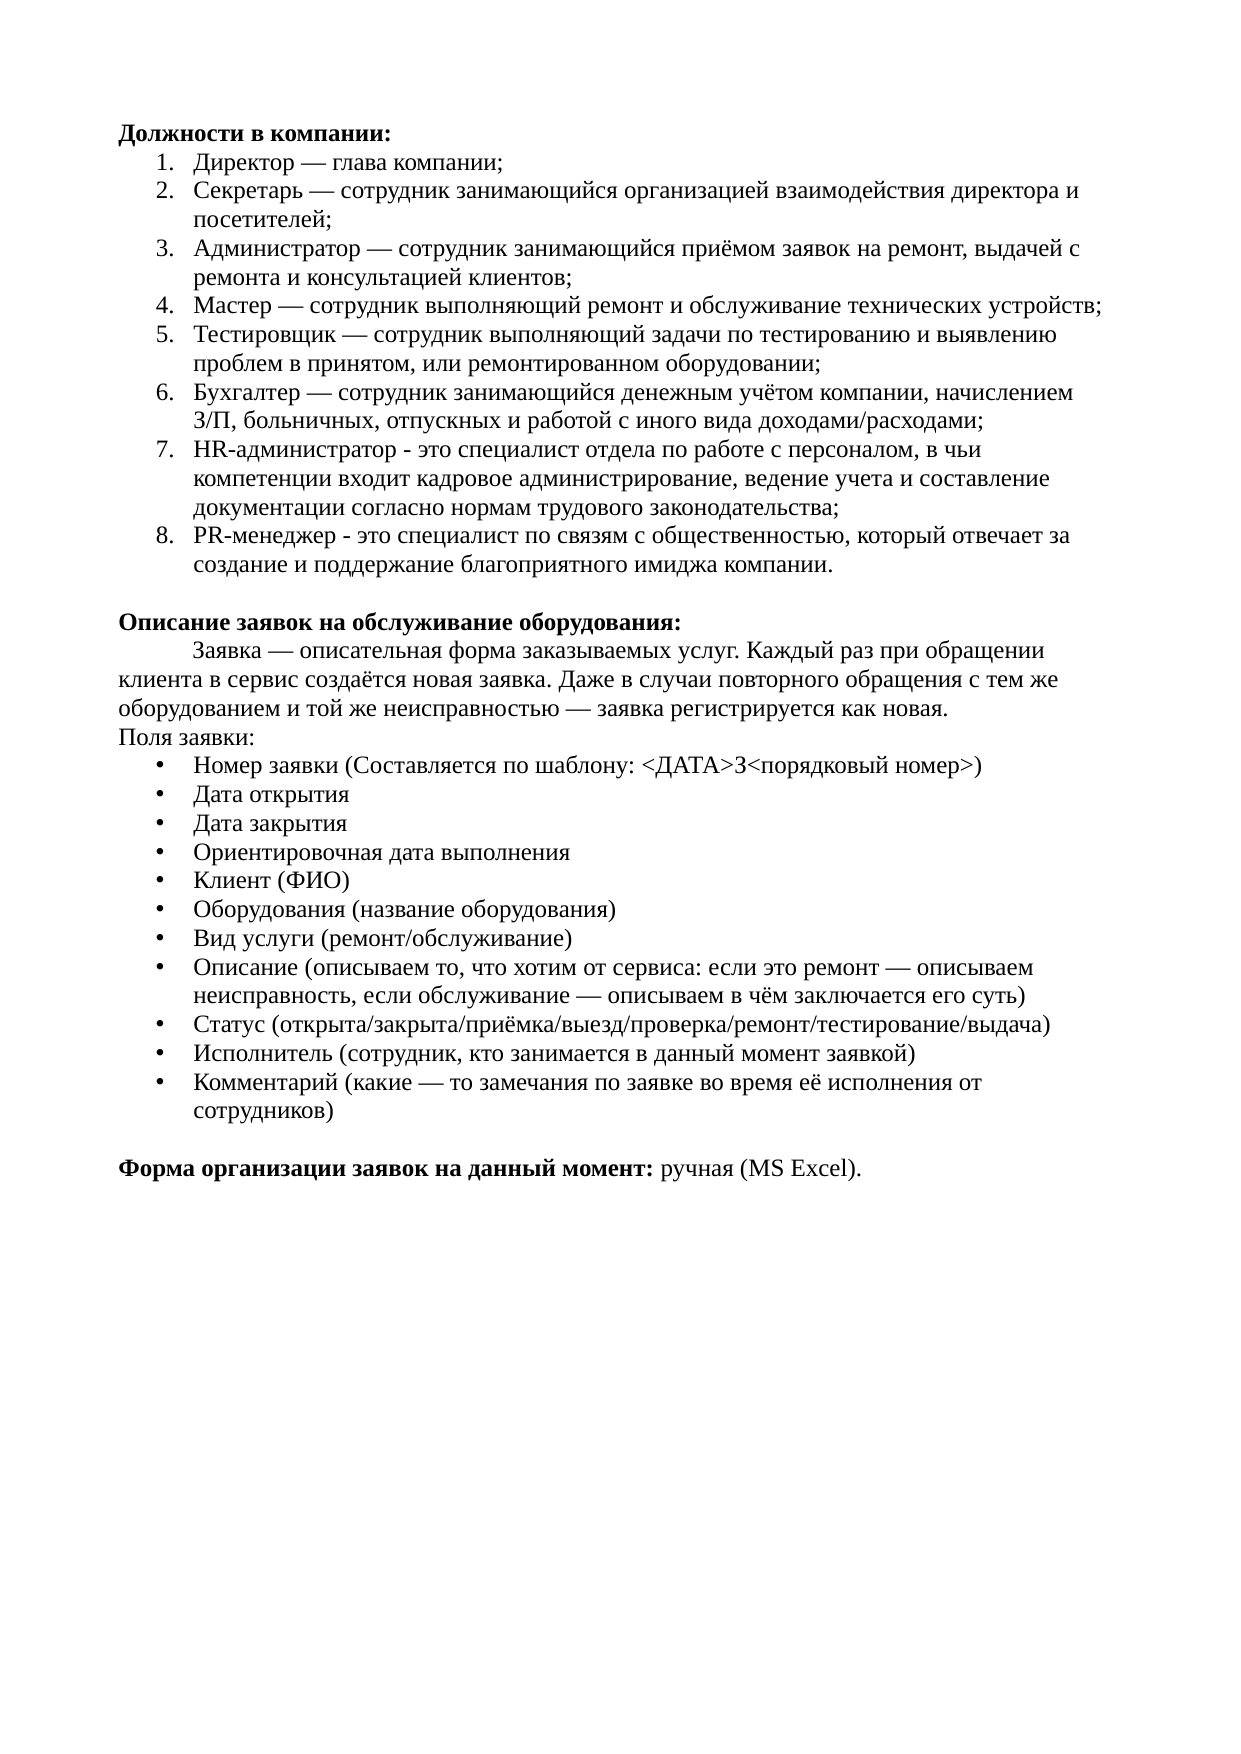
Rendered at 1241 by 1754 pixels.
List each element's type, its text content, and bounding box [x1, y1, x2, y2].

list Оборудования (название оборудования) [156, 894, 1122, 923]
list Директор — глава компании; [156, 147, 1122, 176]
text Форма организации заявок на данный момент: ручная (MS Excel). [118, 1153, 1122, 1182]
list Дата открытия [156, 779, 1122, 808]
list Администратор — сотрудник занимающийся приёмом заявок на ремонт, выдачей с ремонта и консультацией клиентов; [156, 233, 1122, 291]
list Бухгалтер — сотрудник занимающийся денежным учётом компании, начислением З/П, больничных, отпускных и работой с иного вида доходами/расходами; [156, 377, 1122, 434]
list Вид услуги (ремонт/обслуживание) [156, 923, 1122, 952]
text Поля заявки: [118, 722, 1122, 751]
list Тестировщик — сотрудник выполняющий задачи по тестированию и выявлению проблем в принятом, или ремонтированном оборудовании; [156, 319, 1122, 377]
list Описание (описываем то, что хотим от сервиса: если это ремонт — описываем неисправность, если обслуживание — описываем в чём заключается его суть) [156, 952, 1122, 1009]
list Ориентировочная дата выполнения [156, 837, 1122, 866]
list Дата закрытия [156, 808, 1122, 837]
text Заявка — описательная форма заказываемых услуг. Каждый раз при обращении клиента в сервис создаётся новая заявка. Даже в случаи повторного обращения с тем же оборудованием и той же неисправностью — заявка регистрируется как новая. [118, 636, 1122, 722]
list HR-администратор - это специалист отдела по работе с персоналом, в чьи компетенции входит кадровое администрирование, ведение учета и составление документации согласно нормам трудового законодательства; [156, 434, 1122, 521]
list Номер заявки (Составляется по шаблону: <ДАТА>З<порядковый номер>) [156, 751, 1122, 779]
text Описание заявок на обслуживание оборудования: [118, 607, 1122, 636]
list Статус (открыта/закрыта/приёмка/выезд/проверка/ремонт/тестирование/выдача) [156, 1009, 1122, 1038]
list Комментарий (какие — то замечания по заявке во время её исполнения от сотрудников) [156, 1067, 1122, 1124]
text Должности в компании: [118, 118, 1122, 147]
list Клиент (ФИО) [156, 866, 1122, 894]
list Исполнитель (сотрудник, кто занимается в данный момент заявкой) [156, 1038, 1122, 1067]
list PR-менеджер - это специалист по связям с общественностью, который отвечает за создание и поддержание благоприятного имиджа компании. [156, 521, 1122, 578]
list Мастер — сотрудник выполняющий ремонт и обслуживание технических устройств; [156, 291, 1122, 319]
list Секретарь — сотрудник занимающийся организацией взаимодействия директора и посетителей; [156, 176, 1122, 233]
